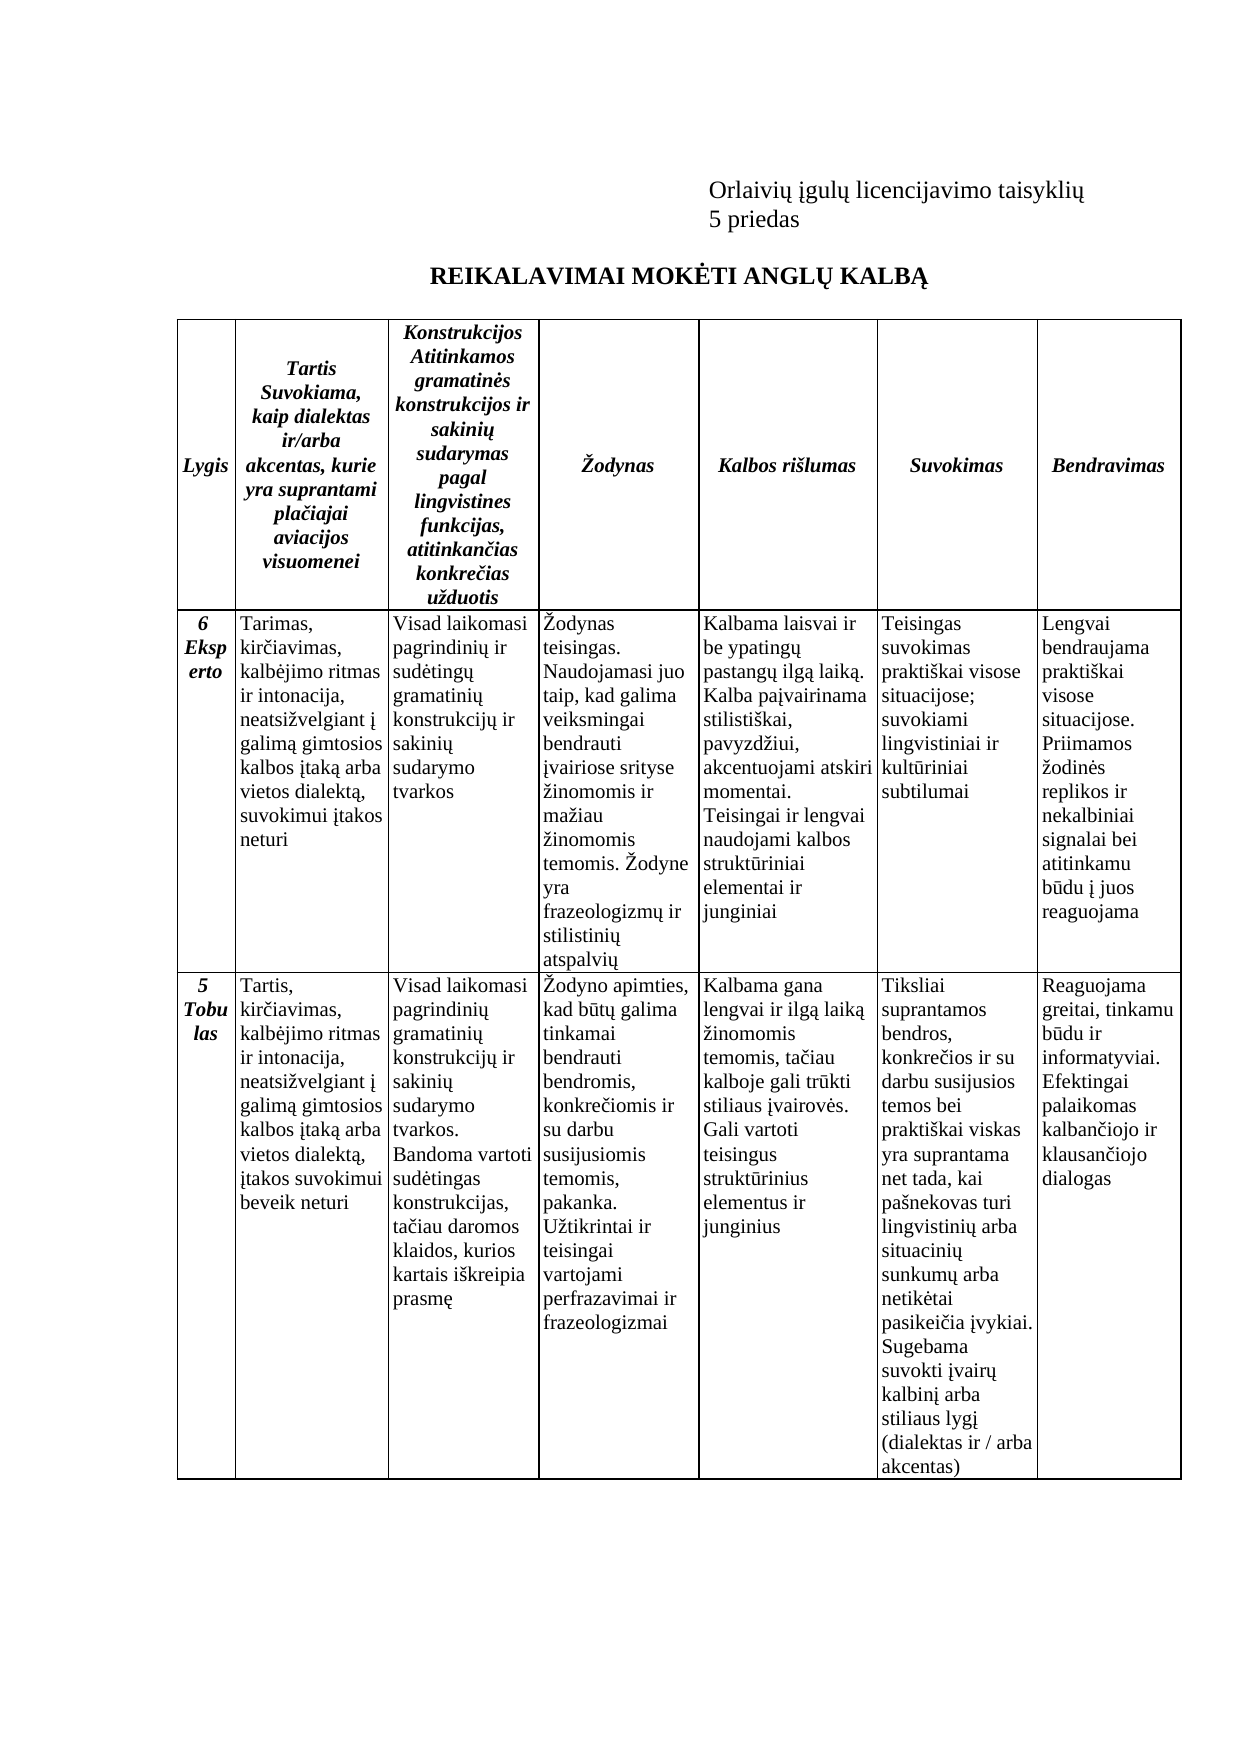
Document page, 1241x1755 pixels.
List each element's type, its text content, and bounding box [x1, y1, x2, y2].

table_cell Kalbama laisvai ir be ypatingų pastangų ilgą laiką. Kalba paįvairinama stilistiškai, pavyzdžiui, akcentuojami atskiri momentai. Teisingai ir lengvai naudojami kalbos struktūriniai elementai ir junginiai [700, 611, 877, 971]
table_cell Reaguojama greitai, tinkamu būdu ir informatyviai. Efektingai palaikomas kalbančiojo ir klausančiojo dialogas [1038, 973, 1180, 1478]
table_header Žodynas [540, 320, 698, 609]
table_cell Visad laikomasi pagrindinių ir sudėtingų gramatinių konstrukcijų ir sakinių sudarymo tvarkos [389, 611, 538, 971]
table_cell Kalbama gana lengvai ir ilgą laiką žinomomis temomis, tačiau kalboje gali trūkti stiliaus įvairovės. Gali vartoti teisingus struktūrinius elementus ir junginius [700, 973, 877, 1478]
table_header Bendravimas [1038, 320, 1180, 609]
table_cell Žodyno apimties, kad būtų galima tinkamai bendrauti bendromis, konkrečiomis ir su darbu susijusiomis temomis, pakanka. Užtikrintai ir teisingai vartojami perfrazavimai ir frazeologizmai [540, 973, 698, 1478]
table_header Tartis Suvokiama, kaip dialektas ir/arba akcentas, kurie yra suprantami plačiajai aviacijos visuomenei [236, 320, 388, 609]
text 5 priedas [177, 204, 1181, 232]
table_cell 5 Tobulas [178, 973, 235, 1478]
table_cell Tarimas, kirčiavimas, kalbėjimo ritmas ir intonacija, neatsižvelgiant į galimą gimtosios kalbos įtaką arba vietos dialektą, suvokimui įtakos neturi [236, 611, 388, 971]
table_cell Teisingas suvokimas praktiškai visose situacijose; suvokiami lingvistiniai ir kultūriniai subtilumai [878, 611, 1037, 971]
table_cell Lengvai bendraujama praktiškai visose situacijose. Priimamos žodinės replikos ir nekalbiniai signalai bei atitinkamu būdu į juos reaguojama [1038, 611, 1180, 971]
table_cell Visad laikomasi pagrindinių gramatinių konstrukcijų ir sakinių sudarymo tvarkos. Bandoma vartoti sudėtingas konstrukcijas, tačiau daromos klaidos, kurios kartais iškreipia prasmę [389, 973, 538, 1478]
text REIKALAVIMAI MOKĖTI ANGLŲ KALBĄ [177, 261, 1181, 290]
table_header Suvokimas [878, 320, 1037, 609]
table_header Kalbos rišlumas [700, 320, 877, 609]
table_header Lygis [178, 320, 235, 609]
table_cell Tartis, kirčiavimas, kalbėjimo ritmas ir intonacija, neatsižvelgiant į galimą gimtosios kalbos įtaką arba vietos dialektą, įtakos suvokimui beveik neturi [236, 973, 388, 1478]
text Orlaivių įgulų licencijavimo taisyklių [709, 175, 1181, 204]
table_cell 6 Eksperto [178, 611, 235, 971]
